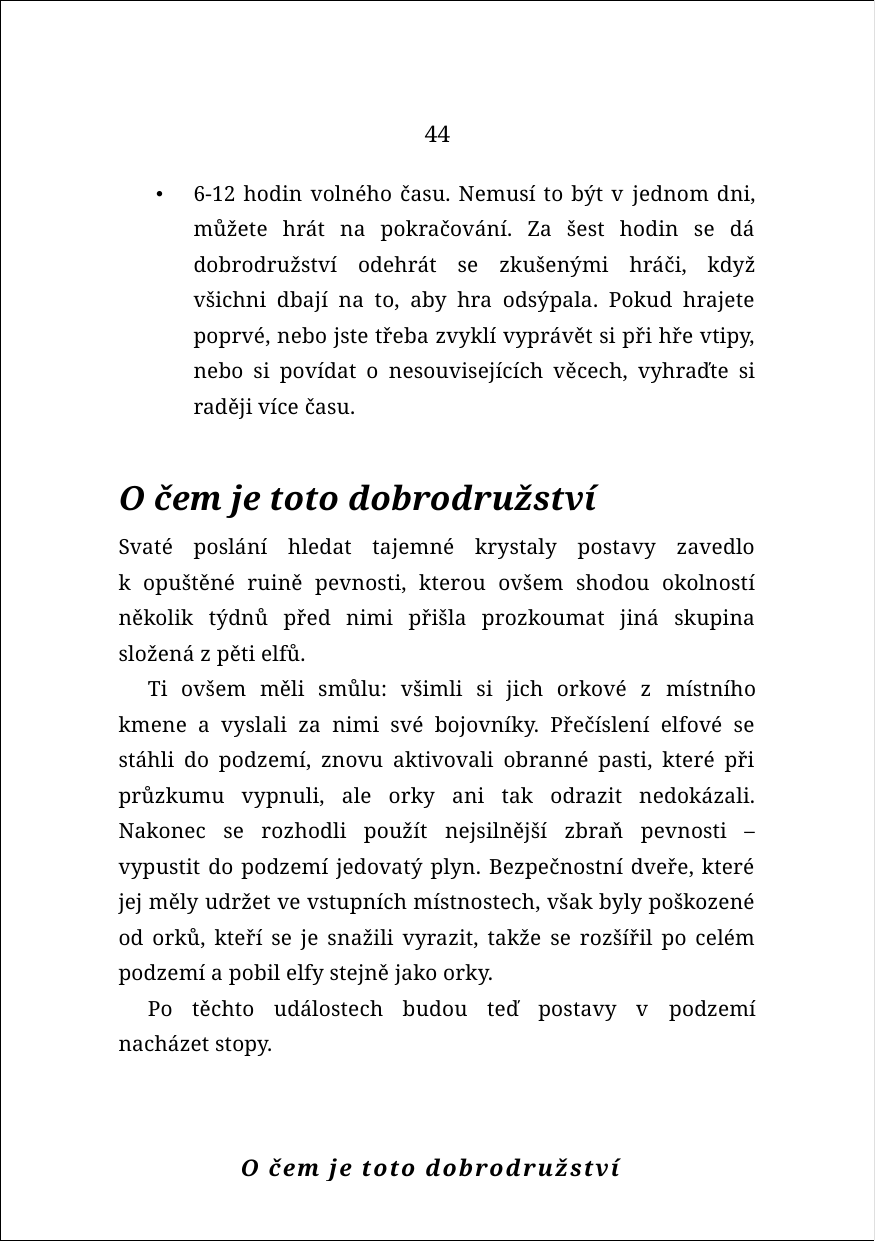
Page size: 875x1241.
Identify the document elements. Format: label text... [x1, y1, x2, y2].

text Svaté poslání hledat tajemné krystaly postavy zavedlo k⁠ opuštěné ruině pevnosti, kterou ovšem shodou okolností několik týdnů před nimi přišla prozkoumat jiná skupina složená z⁠ pěti elfů. Ti ovšem měli smůlu: všimli si jich orkové z⁠ místního kmene a⁠ vyslali za nimi své bojovníky. Přečíslení elfové se stáhli do podzemí, znovu aktivovali obranné pasti, které při průzkumu vypnuli, ale orky ani tak odrazit nedokázali. Nakonec se rozhodli použít nejsilnější zbraň pevnosti – vypustit do podzemí jedovatý plyn. Bezpečnostní dveře, které jej měly udržet ve vstupních místnostech, však byly poškozené od orků, kteří se je snažili vyrazit, takže se rozšířil po celém podzemí a⁠ pobil elfy stejně jako orky. Po těchto událostech budou teď postavy v⁠ podzemí nacházet stopy. [118, 532, 756, 1058]
list 6-12 hodin volného času. Nemusí to být v⁠ jednom dni, můžete hrát na pokračování. Za šest hodin se dá dobrodružství odehrát se zkušenými hráči, když všichni dbají na to, aby hra odsýpala. Pokud hrajete poprvé, nebo jste třeba zvyklí vyprávět si při hře vtipy, nebo si povídat o⁠ nesouvisejících věcech, vyhraďte si raději více času. [156, 179, 756, 421]
subtitle O⁠ čem je toto dobrodružství [118, 475, 756, 520]
